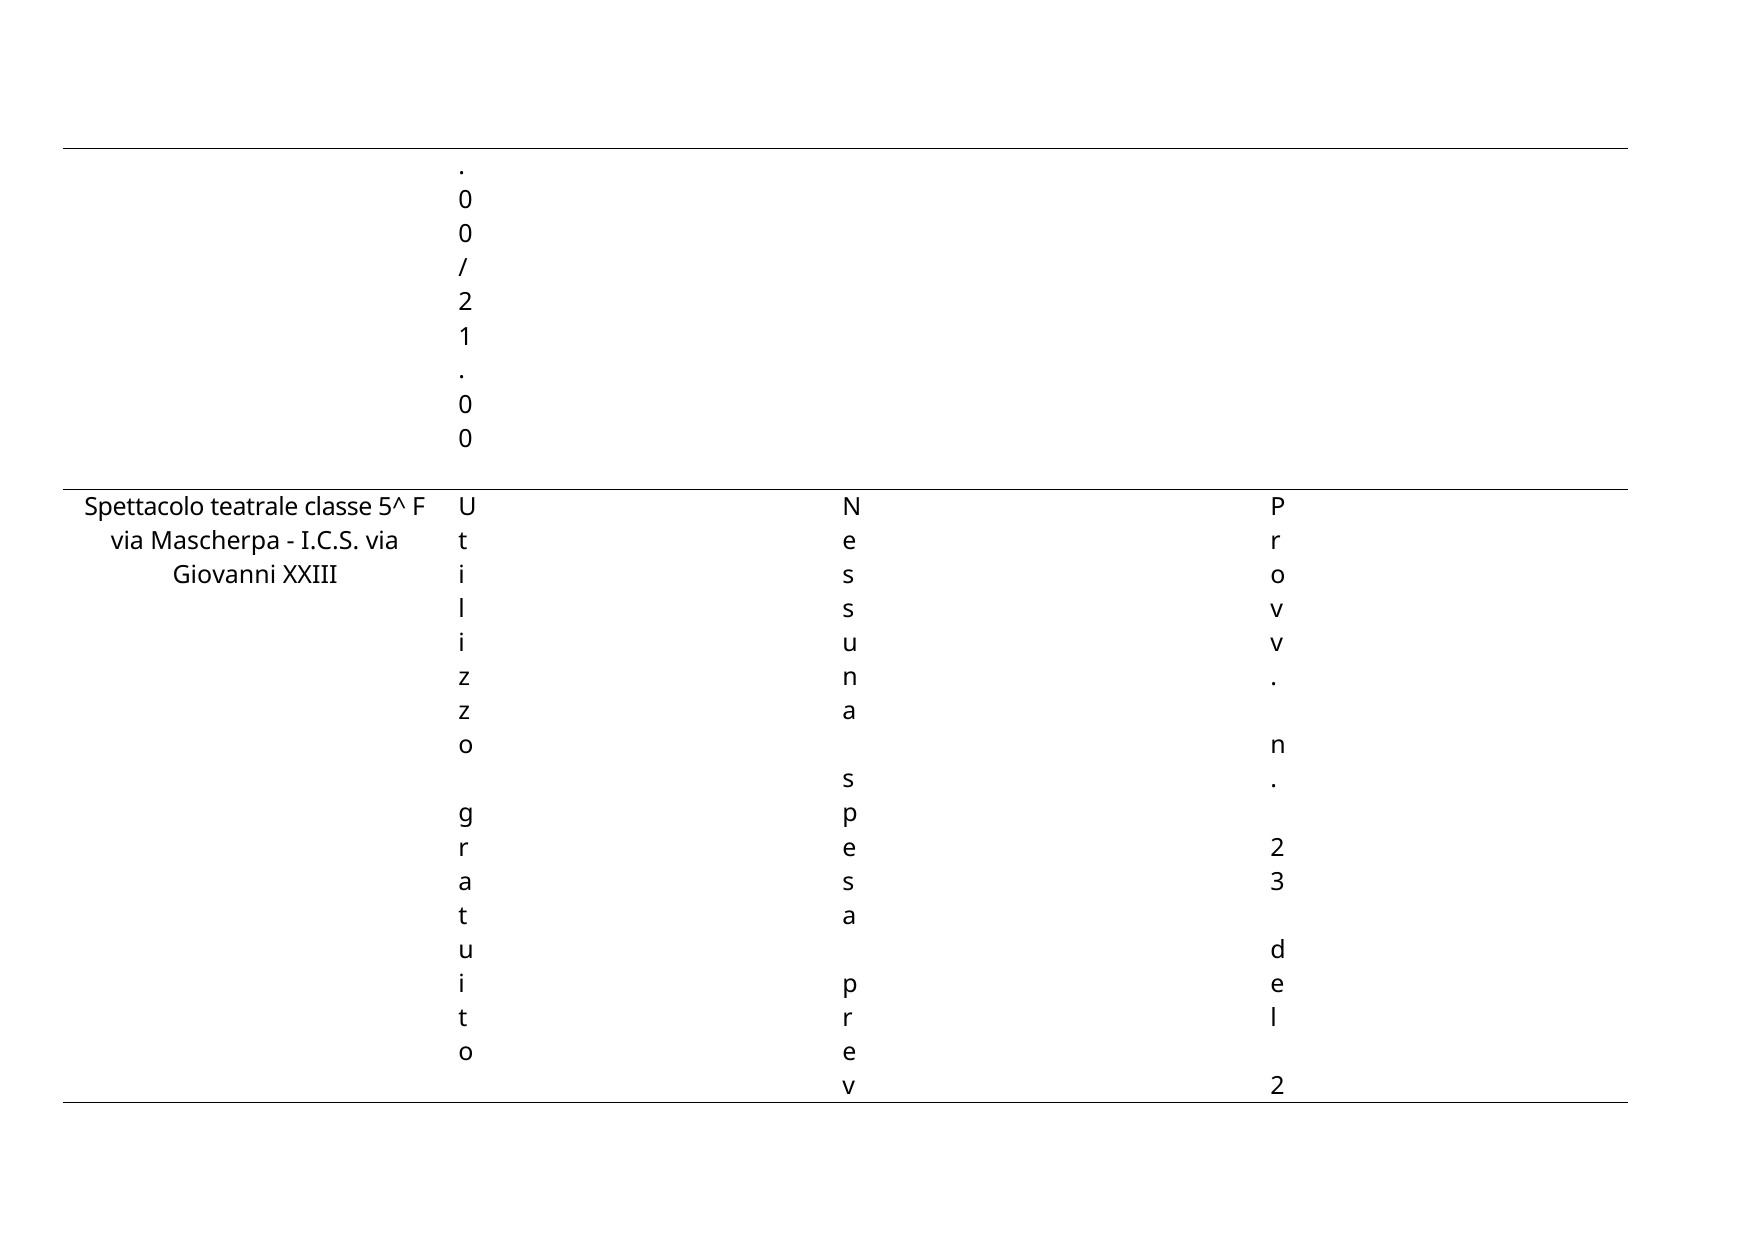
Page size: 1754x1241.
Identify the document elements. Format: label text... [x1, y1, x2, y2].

table_cell .00/21.00 [447, 149, 831, 488]
table_cell [63, 149, 447, 488]
table_cell Provv. n. 23 del 2 [1259, 490, 1628, 1102]
table_cell Utilizzo gratuito [447, 490, 831, 1102]
table_cell Nessuna spesa prev [831, 490, 1259, 1102]
table_cell [831, 149, 1259, 488]
table_cell Spettacolo teatrale classe 5^ F via Mascherpa - I.C.S. via Giovanni XXIII [63, 490, 447, 1102]
table_cell [1259, 149, 1628, 488]
